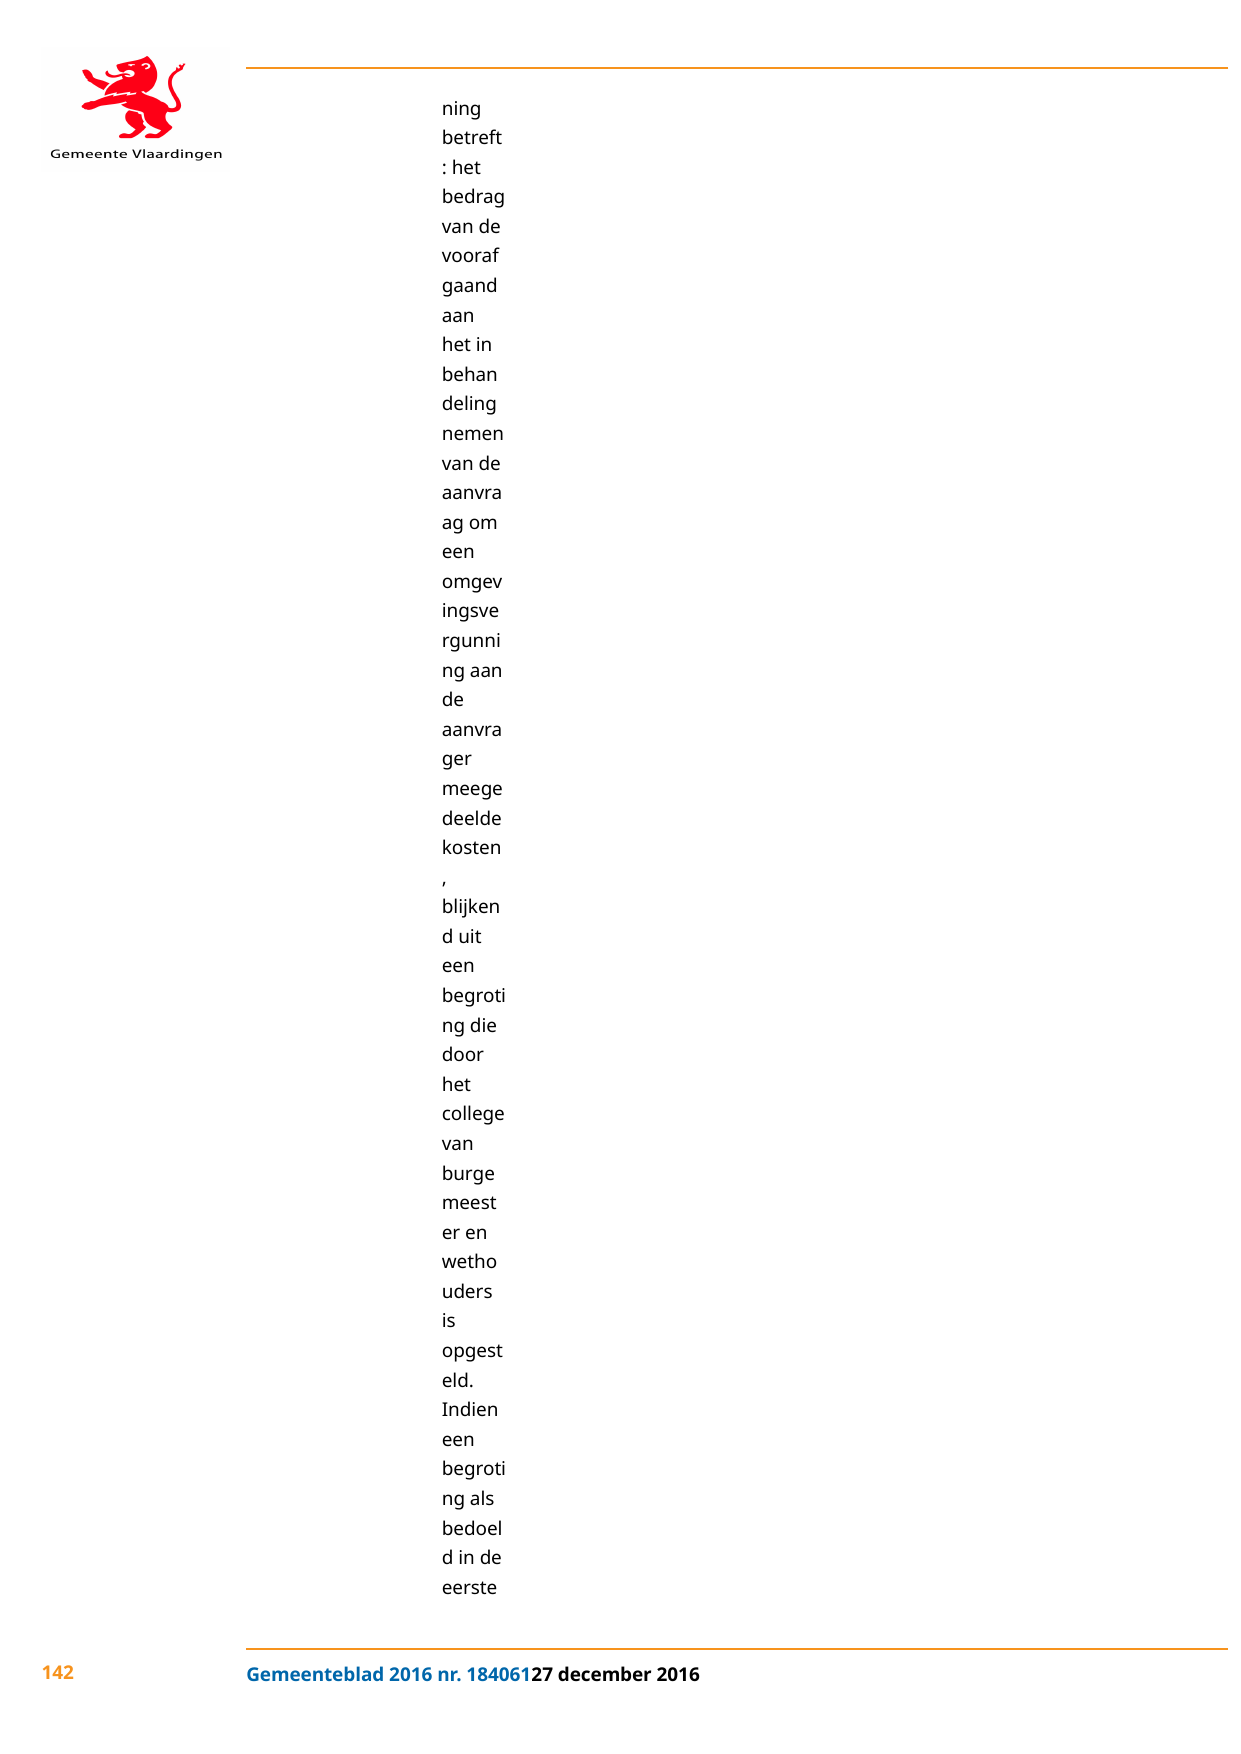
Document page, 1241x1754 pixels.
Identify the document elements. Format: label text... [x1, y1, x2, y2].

table_cell [571, 95, 635, 1600]
picture [41, 47, 231, 172]
table_cell [506, 95, 571, 1600]
table_cell ning betreft: het bedrag van de voorafgaand aan het in behandeling nemen van de aanvraag om een omgevingsvergunning aan de aanvrager meegedeelde kosten, blijkend uit een begroting die door het college van burgemeester en wethouders is opgesteld. Indien een begroting als bedoeld in de eerste [442, 95, 506, 1600]
table_cell [377, 95, 442, 1600]
table_cell [248, 95, 312, 1600]
table_cell [635, 95, 700, 1600]
table_cell [313, 95, 377, 1600]
